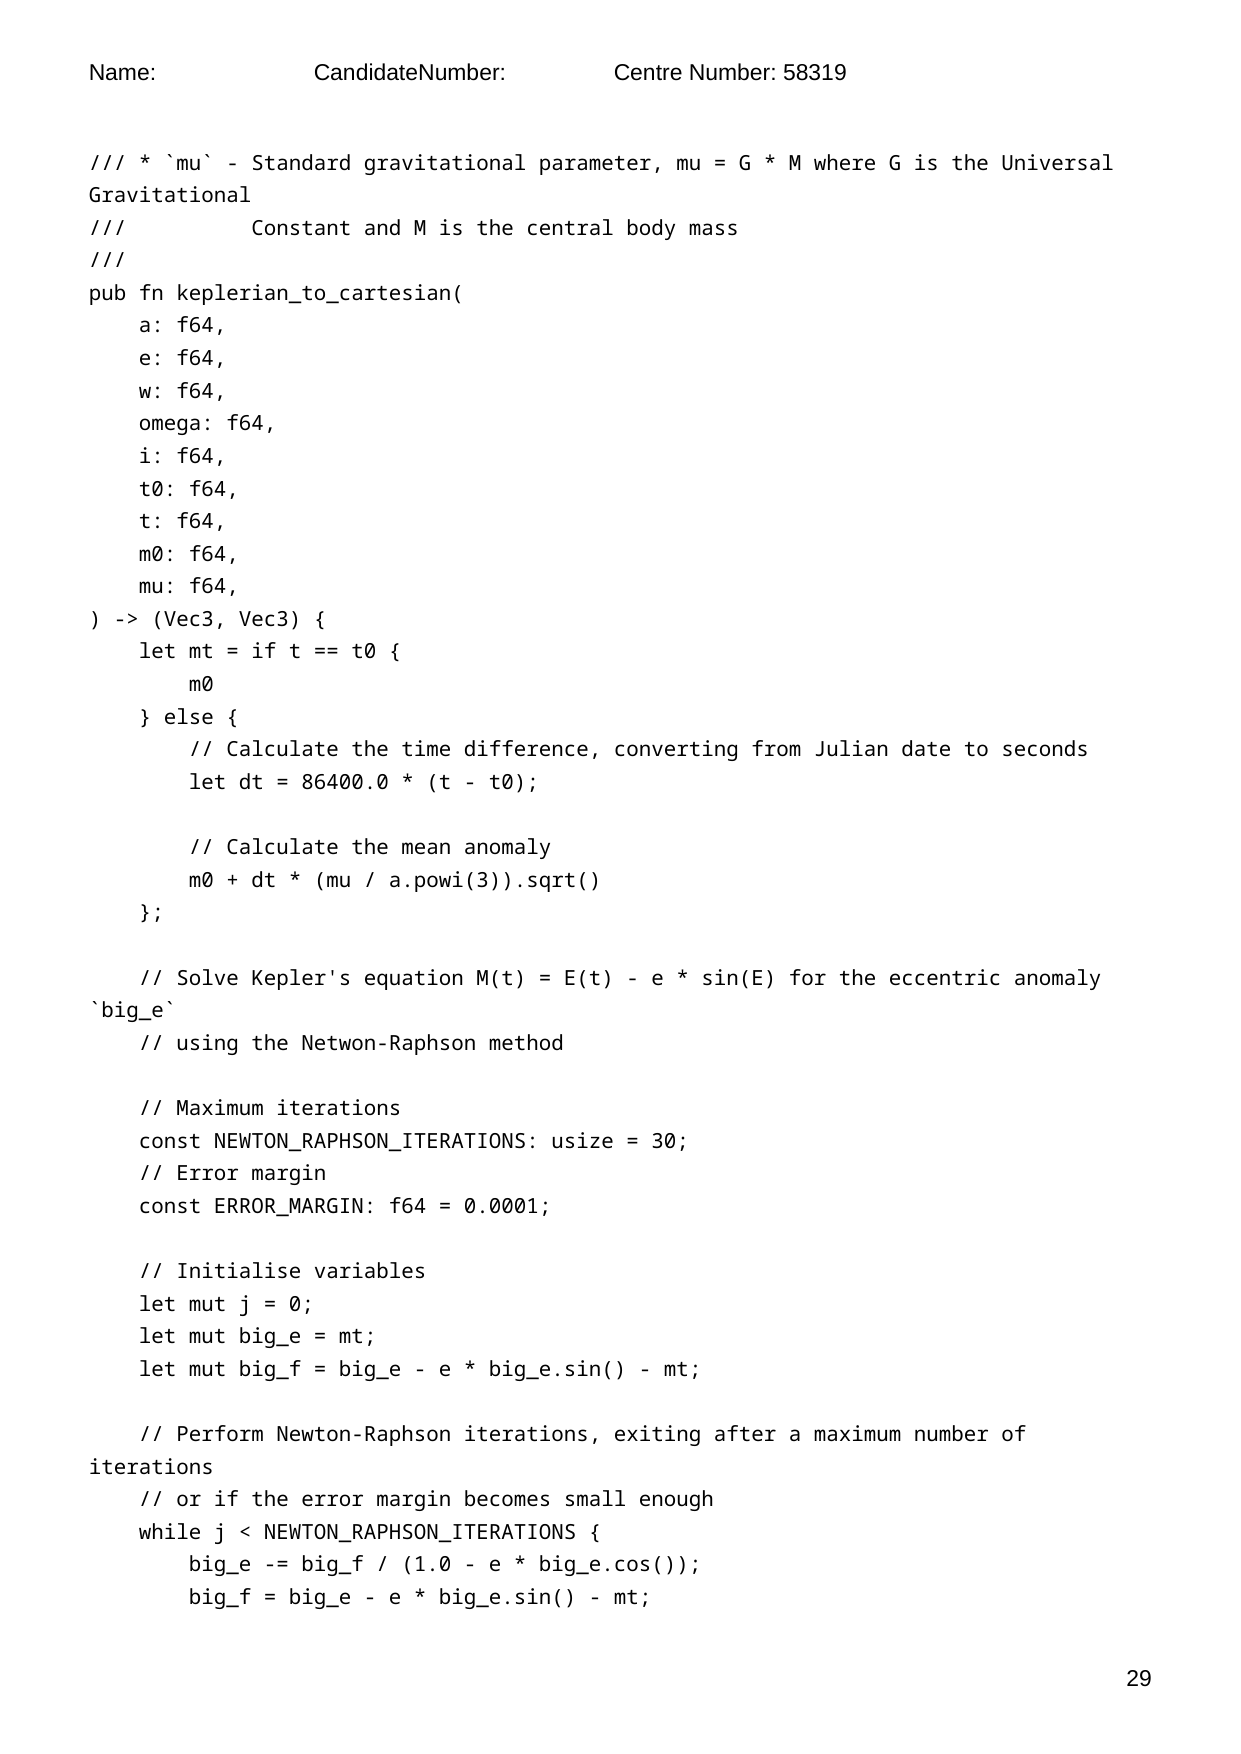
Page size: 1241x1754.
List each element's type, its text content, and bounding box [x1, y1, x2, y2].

text big_e -= big_f / (1.0 - e * big_e.cos()); [88, 1549, 1152, 1578]
text }; [88, 897, 1152, 926]
text let mut j = 0; [88, 1289, 1152, 1317]
text // Calculate the time difference, converting from Julian date to seconds [88, 734, 1152, 763]
text m0 [88, 669, 1152, 698]
text let mut big_e = mt; [88, 1321, 1152, 1350]
text // or if the error margin becomes small enough [88, 1484, 1152, 1513]
text // using the Netwon-Raphson method [88, 1028, 1152, 1056]
text // Error margin [88, 1158, 1152, 1187]
text /// Constant and M is the central body mass [88, 213, 1152, 241]
text /// [88, 245, 1152, 274]
text big_f = big_e - e * big_e.sin() - mt; [88, 1582, 1152, 1611]
text t0: f64, [88, 474, 1152, 502]
text m0: f64, [88, 539, 1152, 567]
text let dt = 86400.0 * (t - t0); [88, 767, 1152, 796]
text // Initialise variables [88, 1256, 1152, 1284]
text const ERROR_MARGIN: f64 = 0.0001; [88, 1191, 1152, 1219]
text const NEWTON_RAPHSON_ITERATIONS: usize = 30; [88, 1126, 1152, 1154]
text while j < NEWTON_RAPHSON_ITERATIONS { [88, 1517, 1152, 1545]
text ) -> (Vec3, Vec3) { [88, 604, 1152, 632]
text } else { [88, 702, 1152, 730]
text let mt = if t == t0 { [88, 637, 1152, 665]
text // Perform Newton-Raphson iterations, exiting after a maximum number of iterations [88, 1419, 1152, 1480]
text w: f64, [88, 376, 1152, 404]
text omega: f64, [88, 408, 1152, 437]
text m0 + dt * (mu / a.powi(3)).sqrt() [88, 865, 1152, 893]
text t: f64, [88, 506, 1152, 535]
text let mut big_f = big_e - e * big_e.sin() - mt; [88, 1354, 1152, 1382]
text /// * `mu` - Standard gravitational parameter, mu = G * M where G is the Universal Gravitational [88, 148, 1152, 209]
text // Maximum iterations [88, 1093, 1152, 1122]
text // Calculate the mean anomaly [88, 832, 1152, 861]
text e: f64, [88, 343, 1152, 372]
text a: f64, [88, 311, 1152, 339]
text // Solve Kepler's equation M(t) = E(t) - e * sin(E) for the eccentric anomaly `big_e` [88, 963, 1152, 1024]
text pub fn keplerian_to_cartesian( [88, 278, 1152, 306]
text mu: f64, [88, 571, 1152, 600]
text i: f64, [88, 441, 1152, 469]
